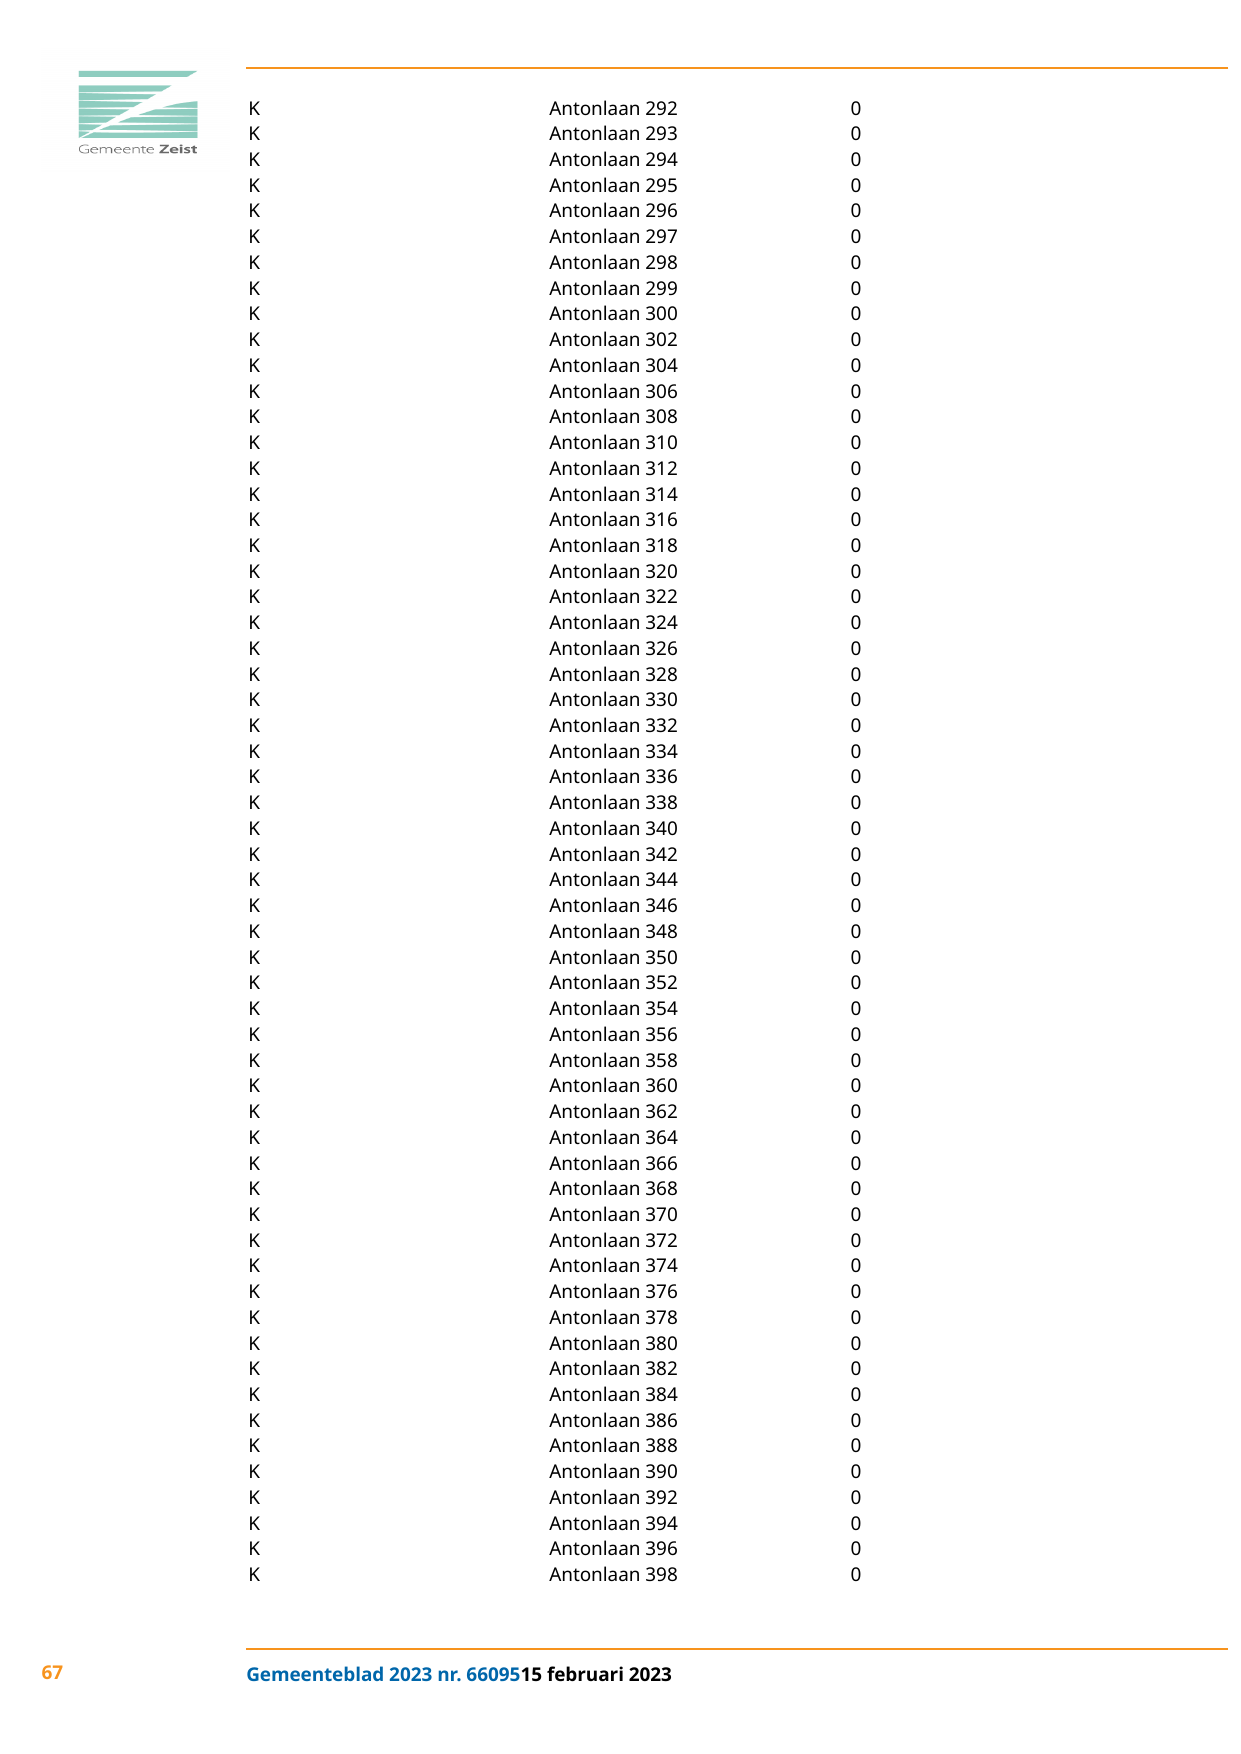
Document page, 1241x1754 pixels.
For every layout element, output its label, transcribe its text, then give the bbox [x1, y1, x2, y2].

table_cell 0 [850, 893, 1152, 918]
table_cell K [248, 712, 549, 738]
table_cell 0 [850, 404, 1152, 429]
table_cell Antonlaan 366 [549, 1150, 850, 1175]
table_cell Antonlaan 326 [549, 635, 850, 661]
table_cell K [248, 661, 549, 687]
table_cell K [248, 815, 549, 841]
table_cell K [248, 1330, 549, 1356]
table_cell K [248, 1150, 549, 1175]
table_cell K [248, 249, 549, 275]
table_cell K [248, 1407, 549, 1433]
table_cell Antonlaan 324 [549, 609, 850, 635]
table_cell K [248, 1381, 549, 1407]
table_cell K [248, 326, 549, 352]
table_cell 0 [850, 584, 1152, 609]
table_cell 0 [850, 224, 1152, 249]
table_cell Antonlaan 352 [549, 970, 850, 995]
table_cell K [248, 918, 549, 944]
table_cell K [248, 1433, 549, 1458]
table_cell Antonlaan 346 [549, 893, 850, 918]
table_cell 0 [850, 249, 1152, 275]
table_cell Antonlaan 360 [549, 1073, 850, 1098]
table_cell Antonlaan 380 [549, 1330, 850, 1356]
table_cell K [248, 1253, 549, 1278]
table_cell Antonlaan 370 [549, 1201, 850, 1227]
table_cell K [248, 609, 549, 635]
table_cell Antonlaan 320 [549, 558, 850, 584]
table_cell 0 [850, 1047, 1152, 1072]
table_cell 0 [850, 841, 1152, 867]
table_cell Antonlaan 314 [549, 481, 850, 506]
table_cell Antonlaan 362 [549, 1098, 850, 1124]
table_cell Antonlaan 297 [549, 224, 850, 249]
table_cell 0 [850, 609, 1152, 635]
table_cell K [248, 635, 549, 661]
table_cell K [248, 764, 549, 789]
table_cell 0 [850, 918, 1152, 944]
table_cell Antonlaan 299 [549, 275, 850, 301]
table_cell Antonlaan 298 [549, 249, 850, 275]
table_cell Antonlaan 356 [549, 1021, 850, 1047]
table_cell Antonlaan 350 [549, 944, 850, 969]
table_cell 0 [850, 635, 1152, 661]
table_cell Antonlaan 308 [549, 404, 850, 429]
table_cell K [248, 198, 549, 223]
table_cell 0 [850, 764, 1152, 789]
table_cell Antonlaan 306 [549, 378, 850, 403]
table_cell Antonlaan 304 [549, 352, 850, 378]
table_cell K [248, 506, 549, 532]
table_cell Antonlaan 338 [549, 790, 850, 815]
table_cell 0 [850, 687, 1152, 712]
table_cell 0 [850, 121, 1152, 146]
table_cell 0 [850, 1201, 1152, 1227]
table_cell Antonlaan 378 [549, 1304, 850, 1330]
table_cell 0 [850, 506, 1152, 532]
table_cell K [248, 481, 549, 506]
table_cell Antonlaan 294 [549, 146, 850, 172]
table_cell Antonlaan 394 [549, 1510, 850, 1536]
table_cell Antonlaan 344 [549, 867, 850, 892]
table_cell 0 [850, 1381, 1152, 1407]
table_cell 0 [850, 198, 1152, 223]
table_cell 0 [850, 738, 1152, 764]
table_cell 0 [850, 944, 1152, 969]
table_cell 0 [850, 275, 1152, 301]
table_cell Antonlaan 302 [549, 326, 850, 352]
table_cell K [248, 532, 549, 558]
table_cell K [248, 121, 549, 146]
table_cell 0 [850, 1459, 1152, 1484]
table_cell K [248, 1227, 549, 1253]
table_cell Antonlaan 330 [549, 687, 850, 712]
table_cell K [248, 1201, 549, 1227]
table_cell 0 [850, 712, 1152, 738]
table_cell 0 [850, 1278, 1152, 1304]
table_cell K [248, 1484, 549, 1510]
table_cell K [248, 146, 549, 172]
table_cell Antonlaan 293 [549, 121, 850, 146]
table_cell Antonlaan 368 [549, 1175, 850, 1201]
table_cell K [248, 1459, 549, 1484]
table_cell K [248, 1098, 549, 1124]
table_cell K [248, 893, 549, 918]
table_cell 0 [850, 172, 1152, 198]
table_cell 0 [850, 301, 1152, 326]
table_cell 0 [850, 1433, 1152, 1458]
table_cell 0 [850, 1407, 1152, 1433]
table_cell Antonlaan 312 [549, 455, 850, 481]
table_cell 0 [850, 1484, 1152, 1510]
table_cell K [248, 172, 549, 198]
table_cell K [248, 1021, 549, 1047]
table_cell 0 [850, 1227, 1152, 1253]
table_cell Antonlaan 318 [549, 532, 850, 558]
table_cell Antonlaan 398 [549, 1561, 850, 1587]
table_cell Antonlaan 354 [549, 995, 850, 1021]
table_cell 0 [850, 1330, 1152, 1356]
table_cell K [248, 558, 549, 584]
picture [41, 47, 231, 172]
table_cell K [248, 944, 549, 969]
table_cell 0 [850, 1561, 1152, 1587]
table_cell Antonlaan 336 [549, 764, 850, 789]
table_cell K [248, 429, 549, 455]
table_cell Antonlaan 392 [549, 1484, 850, 1510]
table_cell K [248, 95, 549, 121]
table_cell K [248, 352, 549, 378]
table_cell 0 [850, 378, 1152, 403]
table_cell Antonlaan 316 [549, 506, 850, 532]
table_cell K [248, 995, 549, 1021]
table_cell Antonlaan 364 [549, 1124, 850, 1150]
table_cell K [248, 1536, 549, 1561]
table_cell K [248, 841, 549, 867]
table_cell K [248, 970, 549, 995]
table_cell Antonlaan 374 [549, 1253, 850, 1278]
table_cell Antonlaan 384 [549, 1381, 850, 1407]
table_cell Antonlaan 340 [549, 815, 850, 841]
table_cell 0 [850, 326, 1152, 352]
table_cell Antonlaan 372 [549, 1227, 850, 1253]
table_cell Antonlaan 322 [549, 584, 850, 609]
table_cell K [248, 378, 549, 403]
table_cell K [248, 1304, 549, 1330]
table_cell Antonlaan 348 [549, 918, 850, 944]
table_cell 0 [850, 815, 1152, 841]
table_cell K [248, 1356, 549, 1381]
table_cell Antonlaan 296 [549, 198, 850, 223]
table_cell Antonlaan 292 [549, 95, 850, 121]
table_cell K [248, 1073, 549, 1098]
table_cell 0 [850, 1150, 1152, 1175]
table_cell K [248, 584, 549, 609]
table_cell Antonlaan 310 [549, 429, 850, 455]
table_cell K [248, 1278, 549, 1304]
table_cell K [248, 738, 549, 764]
table_cell Antonlaan 334 [549, 738, 850, 764]
table_cell Antonlaan 382 [549, 1356, 850, 1381]
table_cell 0 [850, 1124, 1152, 1150]
table_cell K [248, 404, 549, 429]
table_cell Antonlaan 376 [549, 1278, 850, 1304]
table_cell 0 [850, 1021, 1152, 1047]
table_cell 0 [850, 1304, 1152, 1330]
table_cell 0 [850, 481, 1152, 506]
table_cell 0 [850, 352, 1152, 378]
table_cell K [248, 224, 549, 249]
table_cell Antonlaan 396 [549, 1536, 850, 1561]
table_cell Antonlaan 388 [549, 1433, 850, 1458]
table_cell K [248, 1175, 549, 1201]
table_cell K [248, 790, 549, 815]
table_cell Antonlaan 328 [549, 661, 850, 687]
table_cell 0 [850, 790, 1152, 815]
table_cell 0 [850, 455, 1152, 481]
table_cell 0 [850, 1356, 1152, 1381]
table_cell Antonlaan 342 [549, 841, 850, 867]
table_cell Antonlaan 332 [549, 712, 850, 738]
table_cell K [248, 1561, 549, 1587]
table_cell K [248, 275, 549, 301]
table_cell Antonlaan 295 [549, 172, 850, 198]
table_cell 0 [850, 661, 1152, 687]
table_cell 0 [850, 1510, 1152, 1536]
table_cell 0 [850, 146, 1152, 172]
table_cell 0 [850, 970, 1152, 995]
table_cell 0 [850, 1536, 1152, 1561]
table_cell Antonlaan 300 [549, 301, 850, 326]
table_cell 0 [850, 1175, 1152, 1201]
table_cell 0 [850, 995, 1152, 1021]
table_cell Antonlaan 390 [549, 1459, 850, 1484]
table_cell 0 [850, 558, 1152, 584]
table_cell K [248, 1124, 549, 1150]
table_cell Antonlaan 386 [549, 1407, 850, 1433]
table_cell K [248, 687, 549, 712]
table_cell 0 [850, 95, 1152, 121]
table_cell 0 [850, 532, 1152, 558]
table_cell K [248, 867, 549, 892]
table_cell 0 [850, 1073, 1152, 1098]
table_cell K [248, 1510, 549, 1536]
table_cell 0 [850, 429, 1152, 455]
table_cell K [248, 455, 549, 481]
table_cell 0 [850, 867, 1152, 892]
table_cell 0 [850, 1253, 1152, 1278]
table_cell 0 [850, 1098, 1152, 1124]
table_cell K [248, 301, 549, 326]
table_cell Antonlaan 358 [549, 1047, 850, 1072]
table_cell K [248, 1047, 549, 1072]
